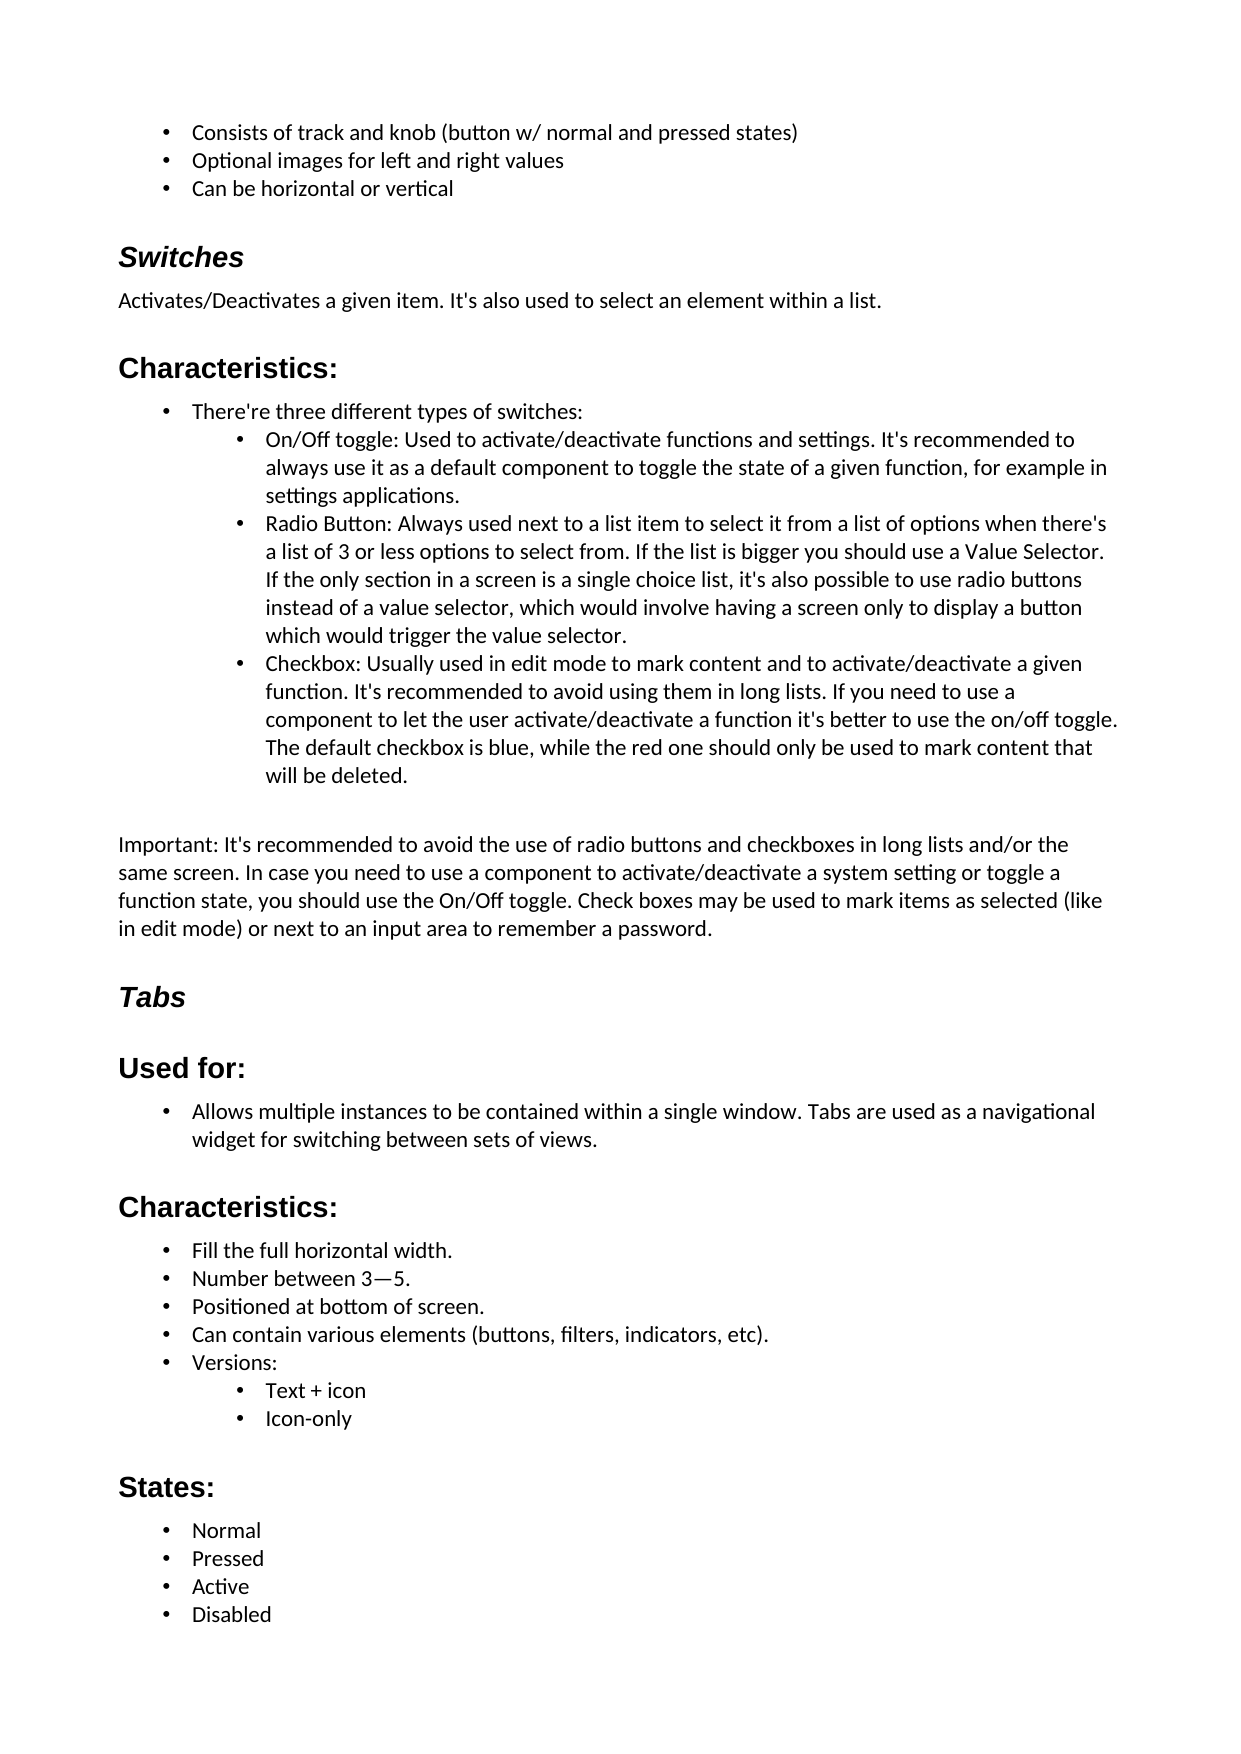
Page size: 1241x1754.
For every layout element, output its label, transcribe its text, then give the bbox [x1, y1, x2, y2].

list Normal [162, 1516, 1122, 1544]
list Fill the full horizontal width. [162, 1236, 1122, 1264]
list There're three different types of switches: [162, 397, 1122, 425]
list Can contain various elements (buttons, filters, indicators, etc). [162, 1320, 1122, 1348]
text Switches [118, 240, 1122, 273]
list On/Off toggle: Used to activate/deactivate functions and settings. It's recommended to always use it as a default component to toggle the state of a given function, for example in settings applications. [236, 425, 1122, 509]
list Can be horizontal or vertical [162, 174, 1122, 202]
list Checkbox: Usually used in edit mode to mark content and to activate/deactivate a given function. It's recommended to avoid using them in long lists. If you need to use a component to let the user activate/deactivate a function it's better to use the on/off toggle. The default checkbox is blue, while the red one should only be used to mark content that will be deleted. [236, 649, 1122, 789]
list Radio Button: Always used next to a list item to select it from a list of options when there's a list of 3 or less options to select from. If the list is bigger you should use a Value Selector. If the only section in a screen is a single choice list, it's also possible to use radio buttons instead of a value selector, which would involve having a screen only to display a button which would trigger the value selector. [236, 509, 1122, 649]
text Characteristics: [118, 351, 1122, 385]
text Used for: [118, 1051, 1122, 1084]
list Positioned at bottom of screen. [162, 1292, 1122, 1320]
text Important: It's recommended to avoid the use of radio buttons and checkboxes in long lists and/or the same screen. In case you need to use a component to activate/deactivate a system setting or toggle a function state, you should use the On/Off toggle. Check boxes may be used to mark items as selected (like in edit mode) or next to an input area to remember a password. [118, 802, 1122, 942]
list Number between 3—5. [162, 1264, 1122, 1292]
text Tabs [118, 980, 1122, 1013]
text Characteristics: [118, 1190, 1122, 1224]
list Text + icon [236, 1376, 1122, 1404]
text States: [118, 1470, 1122, 1503]
text Activates/Deactivates a given item. It's also used to select an element within a list. [118, 286, 1122, 314]
list Versions: [162, 1348, 1122, 1376]
list Icon-only [236, 1404, 1122, 1432]
list Allows multiple instances to be contained within a single window. Tabs are used as a navigational widget for switching between sets of views. [162, 1097, 1122, 1153]
list Active [162, 1572, 1122, 1600]
list Consists of track and knob (button w/ normal and pressed states) [162, 118, 1122, 146]
list Pressed [162, 1544, 1122, 1572]
list Disabled [162, 1600, 1122, 1628]
list Optional images for left and right values [162, 146, 1122, 174]
